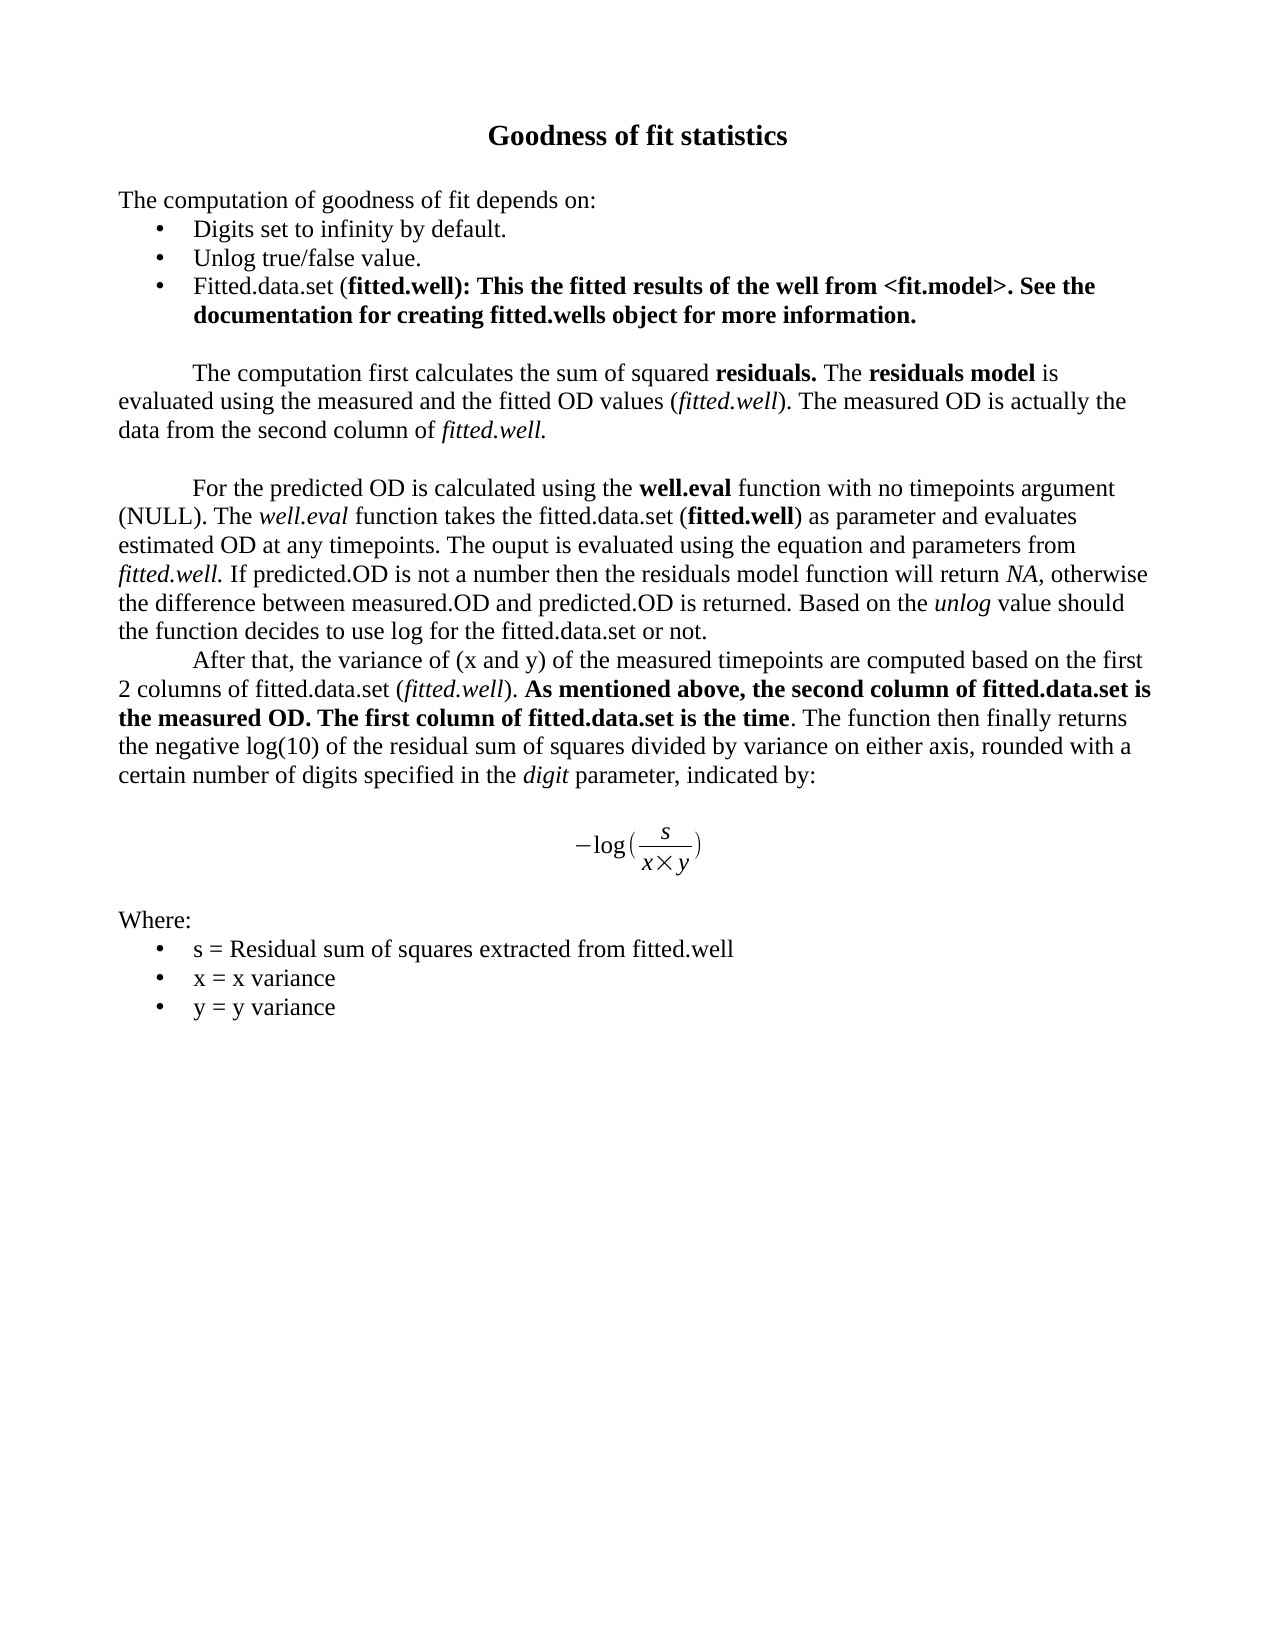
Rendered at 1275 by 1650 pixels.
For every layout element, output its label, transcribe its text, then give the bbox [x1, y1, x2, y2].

text Goodness of fit statistics [118, 118, 1157, 152]
list Unlog true/false value. [156, 243, 1157, 271]
list s = Residual sum of squares extracted from fitted.well [156, 934, 1157, 963]
text The computation first calculates the sum of squared residuals. The residuals model is evaluated using the measured and the fitted OD values (fitted.well). The measured OD is actually the data from the second column of fitted.well. [118, 358, 1157, 444]
list Digits set to infinity by default. [156, 214, 1157, 243]
list x = x variance [156, 963, 1157, 992]
text The computation of goodness of fit depends on: [118, 185, 1157, 214]
list y = y variance [156, 992, 1157, 1020]
text After that, the variance of (x and y) of the measured timepoints are computed based on the first 2 columns of fitted.data.set (fitted.well). As mentioned above, the second column of fitted.data.set is the measured OD. The first column of fitted.data.set is the time. The function then finally returns the negative log(10) of the residual sum of squares divided by variance on either axis, rounded with a certain number of digits specified in the digit parameter, indicated by: [118, 645, 1157, 789]
text For the predicted OD is calculated using the well.eval function with no timepoints argument (NULL). The well.eval function takes the fitted.data.set (fitted.well) as parameter and evaluates estimated OD at any timepoints. The ouput is evaluated using the equation and parameters from fitted.well. If predicted.OD is not a number then the residuals model function will return NA, otherwise the difference between measured.OD and predicted.OD is returned. Based on the unlog value should the function decides to use log for the fitted.data.set or not. [118, 473, 1157, 645]
list Fitted.data.set (fitted.well): This the fitted results of the well from <fit.model>. See the documentation for creating fitted.wells object for more information. [156, 271, 1157, 329]
text Where: [118, 905, 1157, 934]
